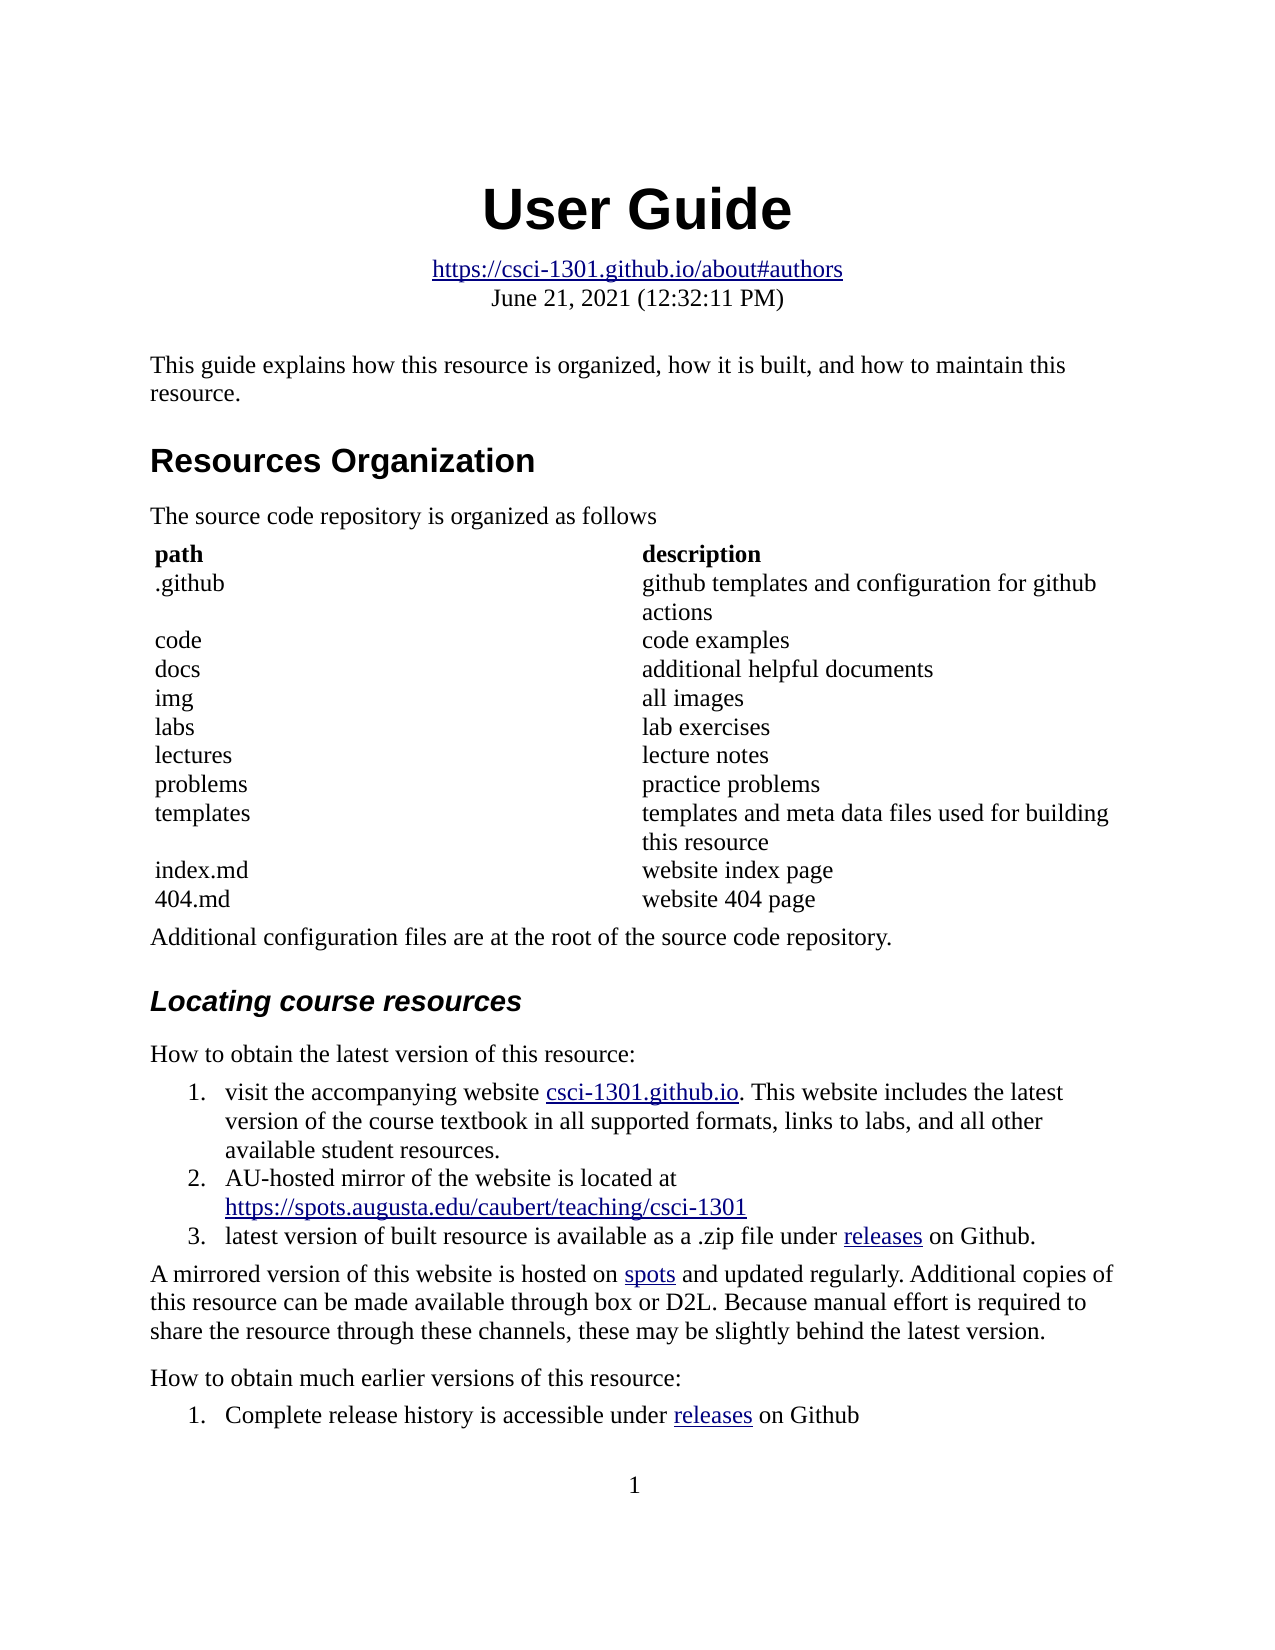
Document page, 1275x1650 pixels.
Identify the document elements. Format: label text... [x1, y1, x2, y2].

text https://csci-1301.github.io/about#authors [150, 254, 1125, 283]
text How to obtain much earlier versions of this resource: [150, 1363, 1125, 1392]
title User Guide [150, 175, 1125, 242]
subtitle Locating course resources [150, 984, 1125, 1018]
text The source code repository is organized as follows [150, 501, 1125, 530]
table_cell templates [150, 798, 637, 855]
text June 21, 2021 (12:32:11 PM) [150, 283, 1125, 312]
table_cell .github [150, 568, 637, 625]
table_cell labs [150, 712, 637, 740]
table_cell additional helpful documents [638, 654, 1125, 683]
table_cell 404.md [150, 884, 637, 913]
table_cell templates and meta data files used for building this resource [638, 798, 1125, 855]
table_header description [638, 539, 1125, 568]
list latest version of built resource is available as a .zip file under releases on Github. [187, 1221, 1125, 1250]
table_cell website index page [638, 855, 1125, 884]
table_cell lecture notes [638, 740, 1125, 769]
table_header path [150, 539, 637, 568]
table_cell img [150, 683, 637, 712]
table_cell lectures [150, 740, 637, 769]
text Additional configuration files are at the root of the source code repository. [150, 922, 1125, 951]
text How to obtain the latest version of this resource: [150, 1039, 1125, 1068]
table_cell github templates and configuration for github actions [638, 568, 1125, 625]
subtitle Resources Organization [150, 441, 1125, 480]
list AU-hosted mirror of the website is located at https://spots.augusta.edu/caubert/teaching/csci-1301 [187, 1163, 1125, 1221]
table_cell index.md [150, 855, 637, 884]
table_cell website 404 page [638, 884, 1125, 913]
table_cell lab exercises [638, 712, 1125, 740]
table_cell problems [150, 769, 637, 798]
table_cell all images [638, 683, 1125, 712]
table_cell docs [150, 654, 637, 683]
text This guide explains how this resource is organized, how it is built, and how to maintain this resource. [150, 350, 1125, 407]
text A mirrored version of this website is hosted on spots and updated regularly. Additional copies of this resource can be made available through box or D2L. Because manual effort is required to share the resource through these channels, these may be slightly behind the latest version. [150, 1259, 1125, 1345]
table_cell practice problems [638, 769, 1125, 798]
table_cell code examples [638, 625, 1125, 654]
table_cell code [150, 625, 637, 654]
list Complete release history is accessible under releases on Github [187, 1401, 1125, 1429]
list visit the accompanying website csci-1301.github.io. This website includes the latest version of the course textbook in all supported formats, links to labs, and all other available student resources. [187, 1077, 1125, 1163]
